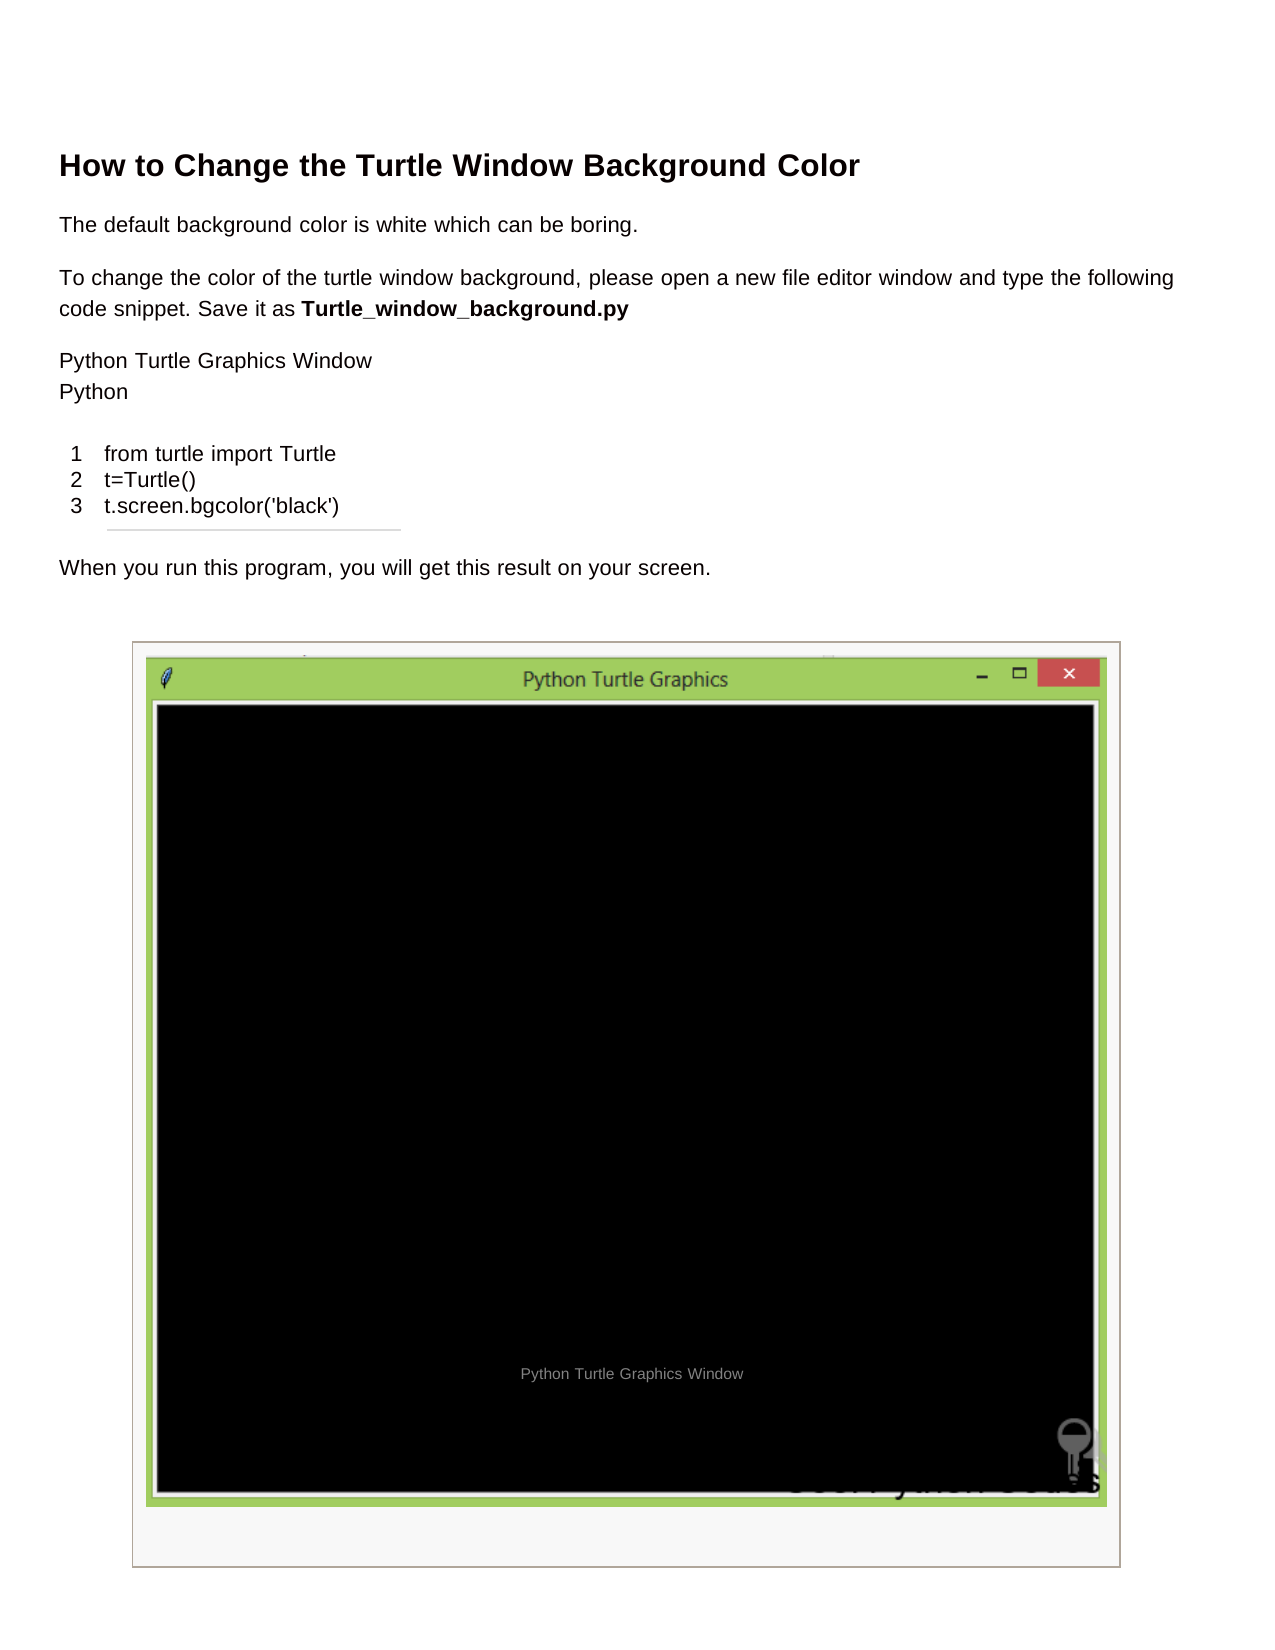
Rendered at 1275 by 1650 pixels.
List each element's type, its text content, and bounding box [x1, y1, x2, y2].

text Python Turtle Graphics Window [59, 348, 1229, 373]
text Python [59, 379, 1229, 403]
text When you run this program, you will get this result on your screen. [59, 555, 1229, 580]
text How to Change the Turtle Window Background Color [59, 147, 1229, 183]
text To change the color of the turtle window background, please open a new file editor window and type the following code snippet. Save it as Turtle_window_background.py [59, 265, 1183, 321]
picture [146, 655, 1107, 1507]
text 1 from turtle import Turtle [70, 441, 1229, 466]
text The default background color is white which can be boring. [59, 212, 1229, 237]
text 3 t.screen.bgcolor('black') [70, 492, 1229, 517]
text 2 t=Turtle() [70, 467, 1229, 492]
